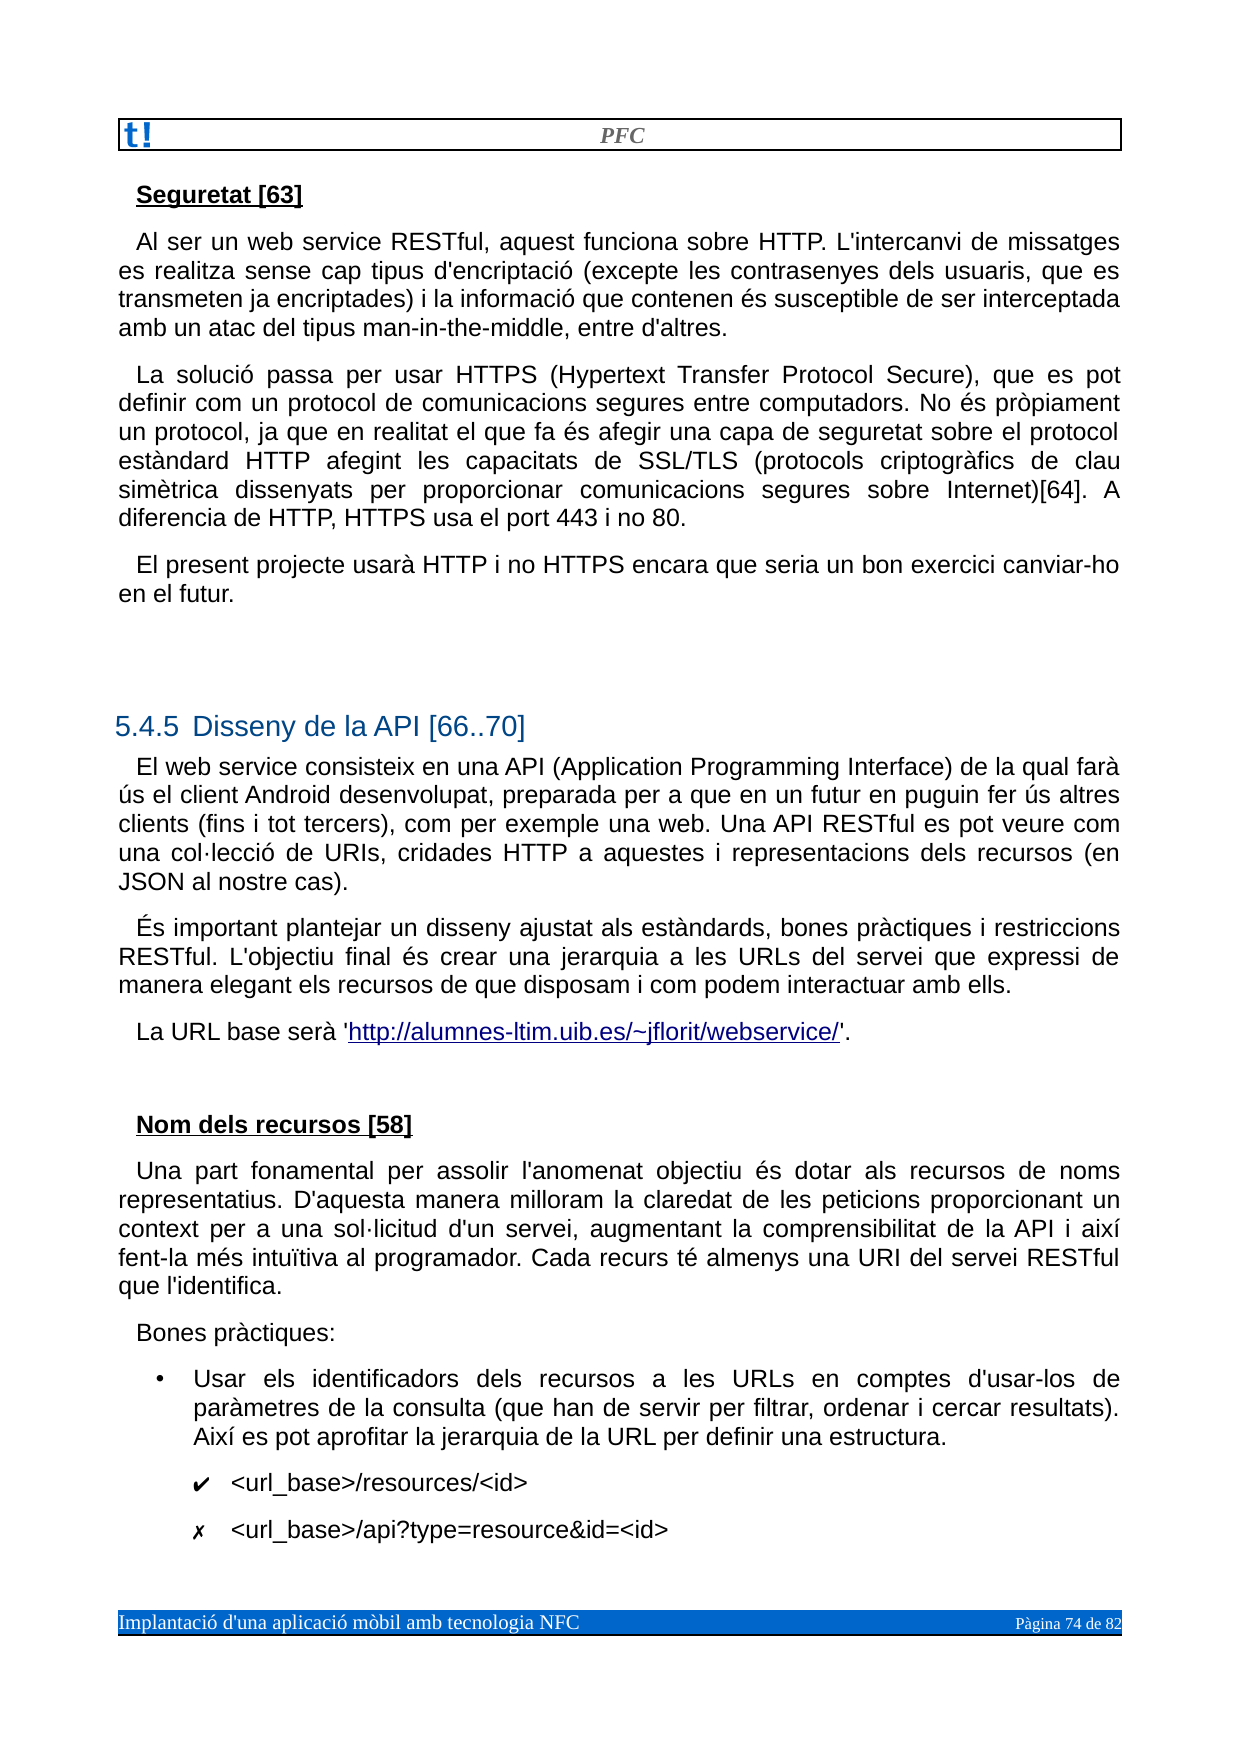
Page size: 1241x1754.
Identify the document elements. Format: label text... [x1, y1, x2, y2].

text El web service consisteix en una API (Application Programming Interface) de la qual farà ús el client Android desenvolupat, preparada per a que en un futur en puguin fer ús altres clients (fins i tot tercers), com per exemple una web. Una API RESTful es pot veure com una col·lecció de URIs, cridades HTTP a aquestes i representacions dels recursos (en JSON al nostre cas). [118, 752, 1122, 895]
list <url_base>/api?type=resource&id=<id> [193, 1515, 1122, 1544]
text Una part fonamental per assolir l'anomenat objectiu és dotar als recursos de noms representatius. D'aquesta manera milloram la claredat de les peticions proporcionant un context per a una sol·licitud d'un servei, augmentant la comprensibilitat de la API i així fent-la més intuïtiva al programador. Cada recurs té almenys una URI del servei RESTful que l'identifica. [118, 1156, 1122, 1300]
text Seguretat [63] [118, 181, 1122, 209]
text És important plantejar un disseny ajustat als estàndards, bones pràctiques i restriccions RESTful. L'objectiu final és crear una jerarquia a les URLs del servei que expressi de manera elegant els recursos de que disposam i com podem interactuar amb ells. [118, 913, 1122, 999]
text Nom dels recursos [58] [118, 1110, 1122, 1139]
text Al ser un web service RESTful, aquest funciona sobre HTTP. L'intercanvi de missatges es realitza sense cap tipus d'encriptació (excepte les contrasenyes dels usuaris, que es transmeten ja encriptades) i la informació que contenen és susceptible de ser interceptada amb un atac del tipus man-in-the-middle, entre d'altres. [118, 227, 1122, 342]
picture [123, 121, 151, 148]
list Usar els identificadors dels recursos a les URLs en comptes d'usar-los de paràmetres de la consulta (que han de servir per filtrar, ordenar i cercar resultats). Així es pot aprofitar la jerarquia de la URL per definir una estructura. [156, 1364, 1122, 1451]
text El present projecte usarà HTTP i no HTTPS encara que seria un bon exercici canviar-ho en el futur. [118, 550, 1122, 607]
text La URL base serà 'http://alumnes-ltim.uib.es/~jflorit/webservice/'. [118, 1017, 1122, 1046]
text Bones pràctiques: [118, 1318, 1122, 1347]
text La solució passa per usar HTTPS (Hypertext Transfer Protocol Secure), que es pot definir com un protocol de comunicacions segures entre computadors. No és pròpiament un protocol, ja que en realitat el que fa és afegir una capa de seguretat sobre el protocol estàndard HTTP afegint les capacitats de SSL/TLS (protocols criptogràfics de clau simètrica dissenyats per proporcionar comunicacions segures sobre Internet)[64]. A diferencia de HTTP, HTTPS usa el port 443 i no 80. [118, 360, 1122, 532]
subtitle Disseny de la API [66..70] [106, 709, 1122, 743]
list <url_base>/resources/<id> [193, 1468, 1122, 1497]
